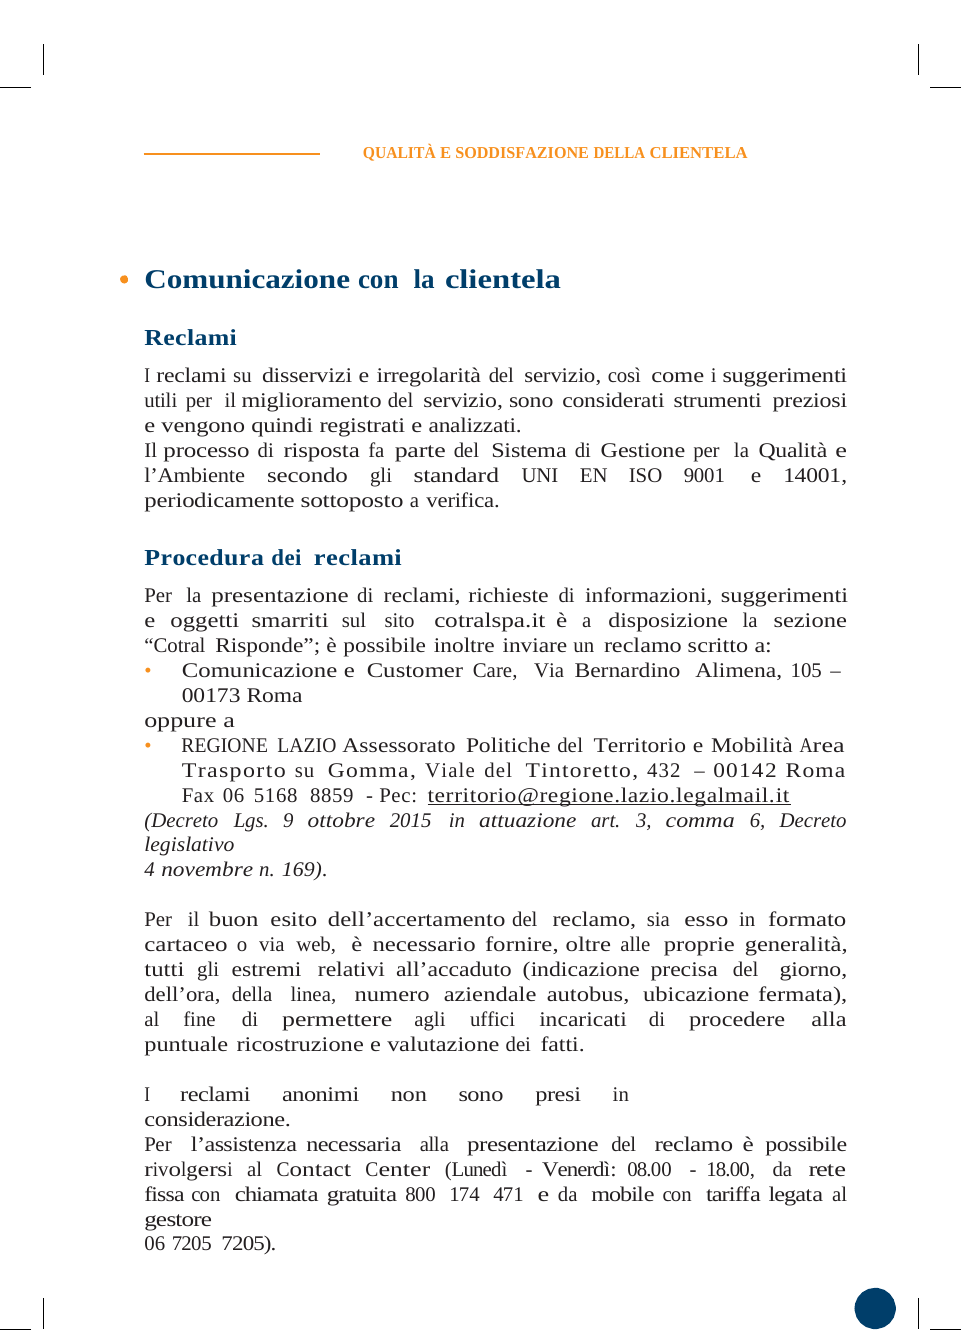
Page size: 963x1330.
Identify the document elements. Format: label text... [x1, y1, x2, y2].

text I reclami su disservizi e irregolarità del servizio, così come i suggerimenti utili per il miglioramento del servizio, sono considerati strumenti preziosi e vengono quindi registrati e analizzati. [144, 363, 847, 437]
text Procedura dei reclami [144, 544, 411, 571]
text Comunicazione con la clientela [144, 263, 569, 294]
text 00173 Roma oppure a [144, 683, 310, 732]
text (Decreto Lgs. 9 ottobre 2015 in attuazione art. 3, comma 6, Decreto legislativo [144, 808, 847, 856]
text • REGIONE LAZIO Assessorato Politiche del Territorio e Mobilità Area Trasporto su Gomma, Viale del Tintoretto, 432 – 00142 Roma Fax 06 5168 8859 - Pec: territorio@regione.lazio.legalmail.it [144, 733, 845, 807]
text Per la presentazione di reclami, richieste di informazioni, suggerimenti e oggetti smarriti sul sito cotralspa.it è a disposizione la sezione “Cotral Risponde”; è possibile inoltre inviare un reclamo scritto a: [144, 583, 848, 657]
text Il processo di risposta fa parte del Sistema di Gestione per la Qualità e l’Ambiente secondo gli standard UNI EN ISO 9001 e 14001, periodicamente sottoposto a verifica. [144, 438, 848, 512]
text Per l’assistenza necessaria alla presentazione del reclamo è possibile rivolgersi al Contact Center (Lunedì - Venerdì: 08.00 - 18.00, da rete fissa con chiamata gratuita 800 174 471 e da mobile con tariffa legata al gestore [144, 1132, 847, 1231]
text • Comunicazione e Customer Care, Via Bernardino Alimena, 105 – [144, 658, 847, 682]
text QUALITÀ E SODDISFAZIONE DELLA CLIENTELA [363, 143, 963, 162]
text Per il buon esito dell’accertamento del reclamo, sia esso in formato cartaceo o via web, è necessario fornire, oltre alle proprie generalità, tutti gli estremi relativi all’accaduto (indicazione precisa del giorno, dell’ora, della linea, numero aziendale autobus, ubicazione fermata), al fine di permettere agli uffici incaricati di procedere alla puntuale ricostruzione e valutazione dei fatti. [144, 907, 848, 1056]
text I reclami anonimi non sono presi in considerazione. [144, 1082, 629, 1131]
text 4 novembre n. 169). [144, 857, 333, 881]
text 06 7205 7205). [144, 1232, 280, 1256]
text Reclami [144, 324, 244, 350]
